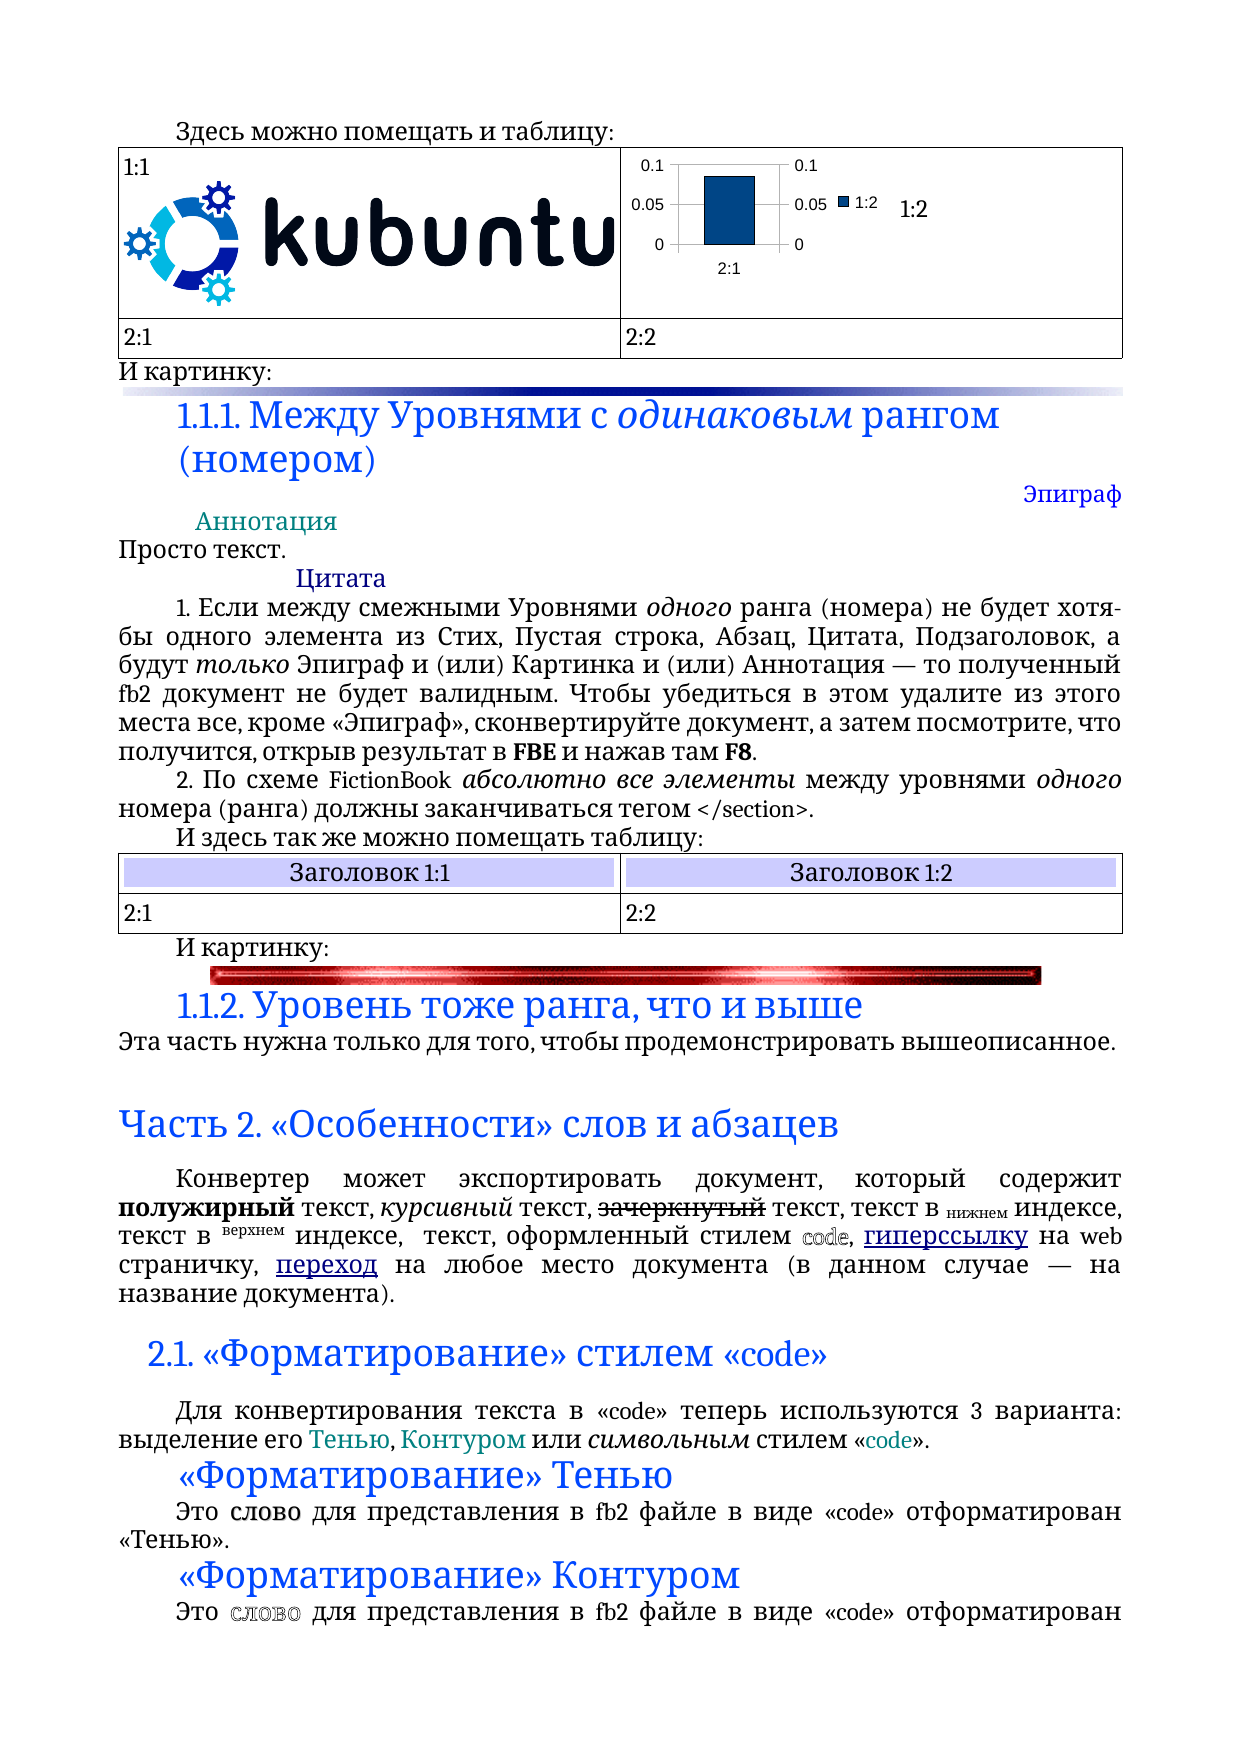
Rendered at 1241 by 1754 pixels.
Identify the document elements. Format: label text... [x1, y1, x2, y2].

table_header Заголовок 1:1 [119, 854, 620, 893]
table_header 1:1 [119, 148, 620, 317]
text Это слово для представления в fb2 файле в виде «code» отформатирован [118, 1598, 1122, 1627]
text «Форматирование» Тенью [177, 1454, 1122, 1497]
text 1.1.1. Между Уровнями с одинаковым рангом (номером) [177, 396, 1122, 481]
text Здесь можно помещать и таблицу: [118, 118, 1122, 147]
text Часть 2. «Особенности» слов и абзацев [118, 1104, 1122, 1147]
table_cell 2:1 [119, 894, 620, 933]
picture [210, 966, 1042, 985]
text Просто текст. [118, 536, 1122, 565]
text 1. Если между смежными Уровнями одного ранга (номера) не будет хотя-бы одного элемента из Стих, Пустая строка, Абзац, Цитата, Подзаголовок, а будут только Эпиграф и (или) Картинка и (или) Аннотация — то полученный fb2 документ не будет валидным. Чтобы убедиться в этом удалите из этого места все, кроме «Эпиграф», сконвертируйте документ, а затем посмотрите, что получится, открыв результат в FBE и нажав там F8. [118, 594, 1122, 766]
text 2.1. «Форматирование» стилем «code» [148, 1332, 1122, 1375]
text «Форматирование» Контуром [177, 1555, 1122, 1598]
table_cell 2:2 [621, 319, 1122, 358]
text Конвертер может экспортировать документ, который содержит полужирный текст, курсивный текст, зачеркнутый текст, текст в нижнем индексе, текст в верхнем индексе, текст, оформленный стилем code, гиперссылку на web страничку, переход на любое место документа (в данном случае — на название документа). [118, 1165, 1122, 1308]
text Для конвертирования текста в «code» теперь используются 3 варианта: выделение его Тенью, Контуром или символьным стилем «code». [118, 1397, 1122, 1454]
picture [122, 387, 1123, 396]
text Эпиграф [472, 481, 1122, 508]
text Аннотация [118, 508, 1122, 536]
table_cell 2:1 [119, 319, 620, 358]
text 1.1.2. Уровень тоже ранга, что и выше [177, 962, 1122, 1028]
table_header 1:2 [621, 148, 1122, 317]
text 2. По схеме FictionBook абсолютно все элементы между уровнями одного номера (ранга) должны заканчиваться тегом </section>. [118, 766, 1122, 824]
text И здесь так же можно помещать таблицу: [118, 824, 1122, 853]
text Это слово для представления в fb2 файле в виде «code» отформатирован «Тенью». [118, 1497, 1122, 1555]
text И картинку: [118, 359, 1122, 387]
table_cell 2:2 [621, 894, 1122, 933]
text Цитата [295, 565, 945, 594]
text Эта часть нужна только для того, чтобы продемонстрировать вышеописанное. [118, 1028, 1122, 1057]
picture [213, 284, 224, 295]
picture [123, 181, 615, 306]
text И картинку: [118, 934, 1122, 962]
table_header Заголовок 1:2 [621, 854, 1122, 893]
